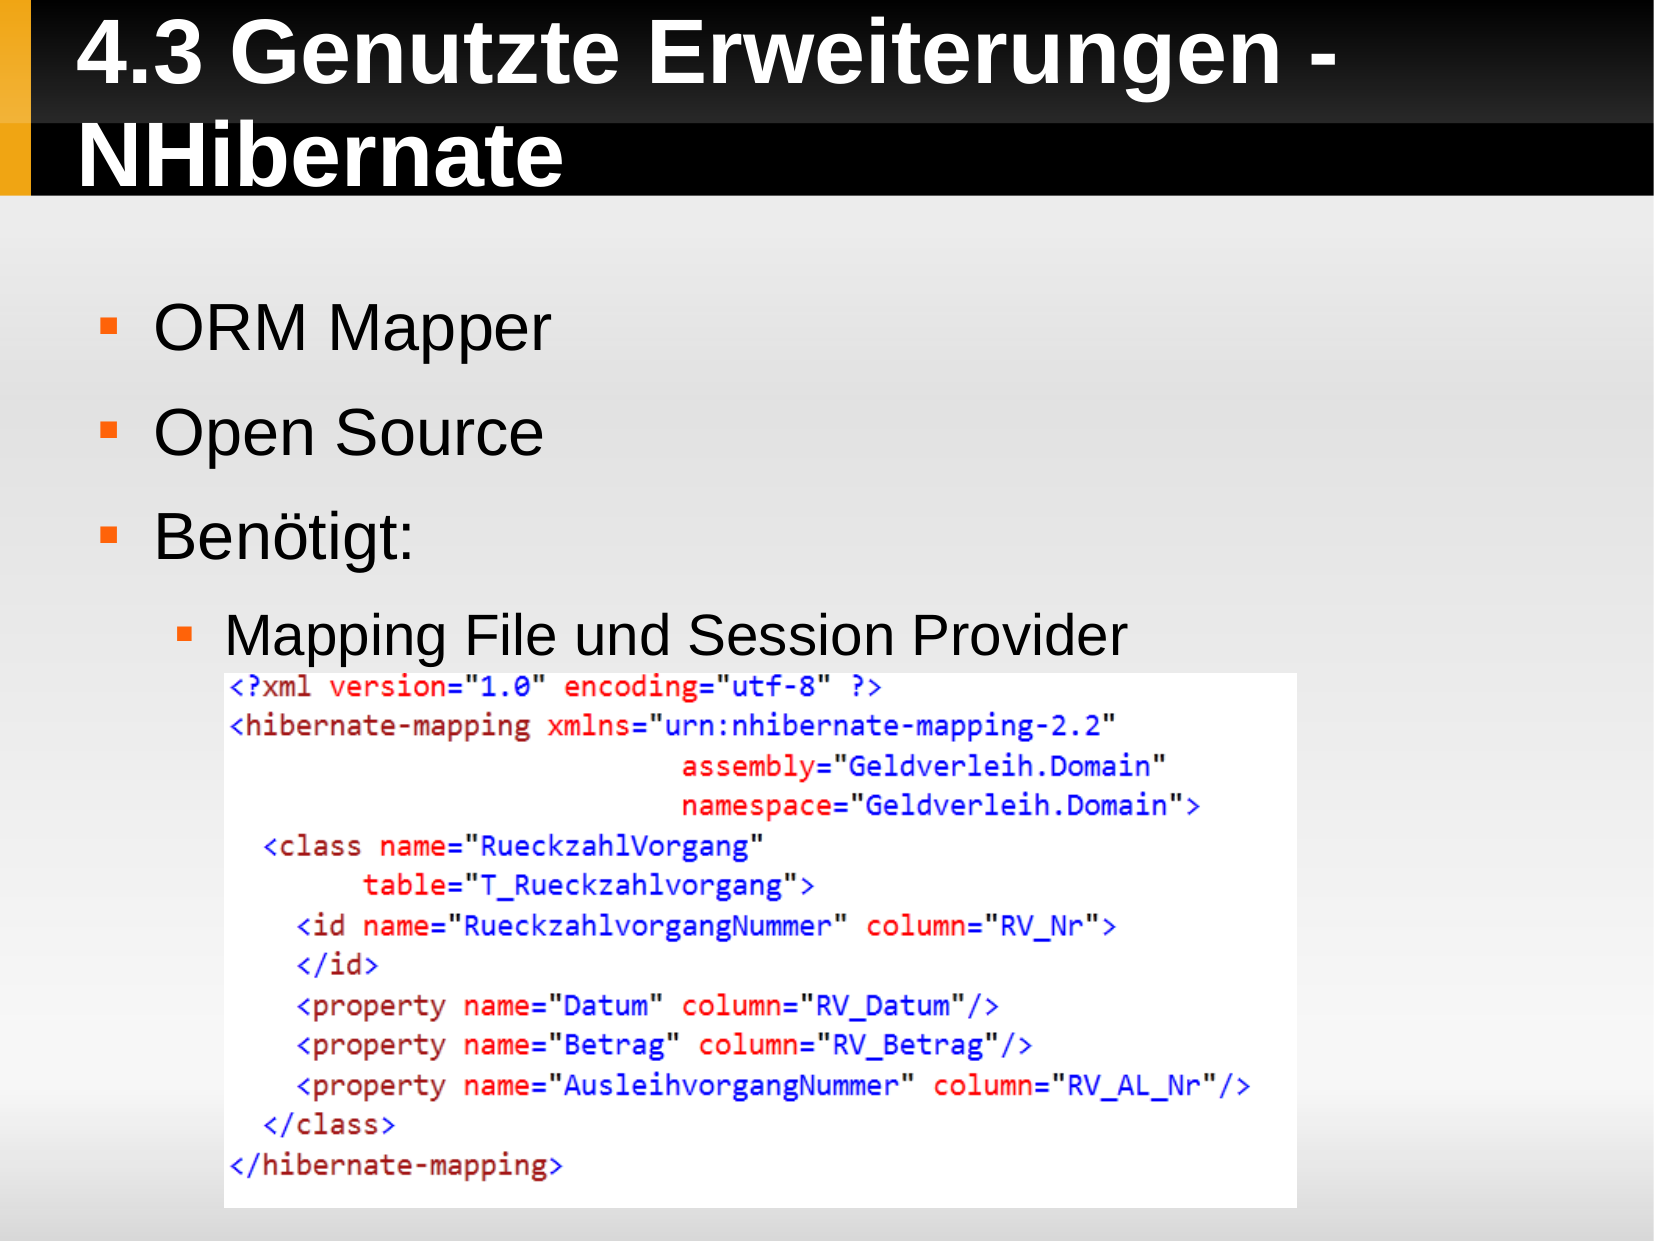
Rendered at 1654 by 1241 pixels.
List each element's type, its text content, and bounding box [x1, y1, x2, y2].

picture [0, 0, 1654, 1241]
title 4.3 Genutzte Erweiterungen - NHibernate [76, 0, 1565, 208]
list ORM Mapper Open Source Benötigt: Mapping File und Session Provider [82, 290, 1571, 1109]
